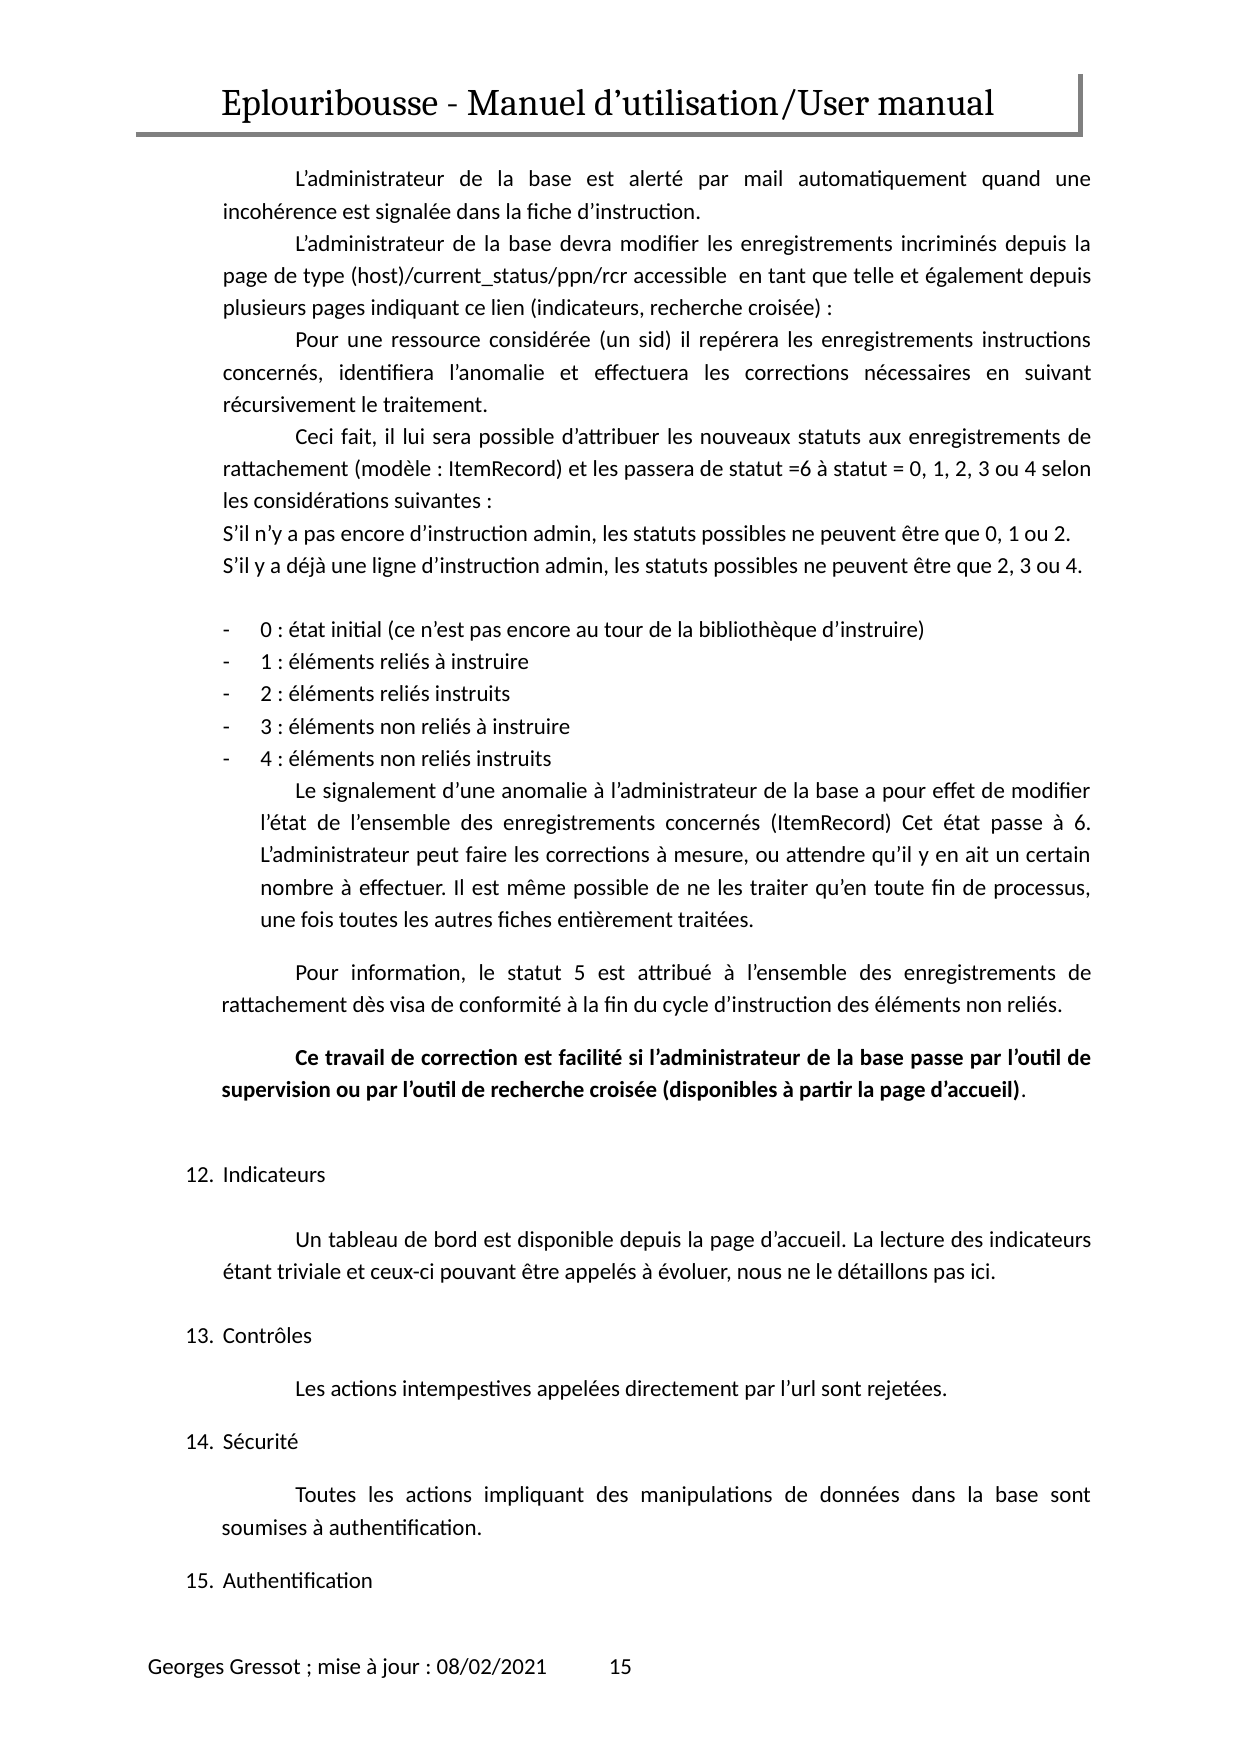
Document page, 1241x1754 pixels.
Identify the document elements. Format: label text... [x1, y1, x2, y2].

list Contrôles [185, 1321, 1093, 1349]
list 2 : éléments reliés instruits [223, 679, 1093, 708]
text Ce travail de correction est facilité si l’administrateur de la base passe par l’outil de supervision ou par l’outil de recherche croisée (disponibles à partir la page d’accueil). [221, 1043, 1093, 1103]
list Authentification [185, 1566, 1093, 1594]
text Les actions intempestives appelées directement par l’url sont rejetées. [221, 1374, 1093, 1402]
list S’il y a déjà une ligne d’instruction admin, les statuts possibles ne peuvent être que 2, 3 ou 4. [223, 551, 1093, 579]
list 1 : éléments reliés à instruire [223, 647, 1093, 675]
list 3 : éléments non reliés à instruire [223, 712, 1093, 740]
list Indicateurs [185, 1161, 1093, 1188]
list S’il n’y a pas encore d’instruction admin, les statuts possibles ne peuvent être que 0, 1 ou 2. [223, 519, 1093, 547]
list L’administrateur de la base est alerté par mail automatiquement quand une incohérence est signalée dans la fiche d’instruction. [223, 164, 1093, 225]
list 0 : état initial (ce n’est pas encore au tour de la bibliothèque d’instruire) [223, 615, 1093, 643]
list Le signalement d’une anomalie à l’administrateur de la base a pour effet de modifier l’état de l’ensemble des enregistrements concernés (ItemRecord) Cet état passe à 6. L’administrateur peut faire les corrections à mesure, ou attendre qu’il y en ait un certain nombre à effectuer. Il est même possible de ne les traiter qu’en toute fin de processus, une fois toutes les autres fiches entièrement traitées. [260, 776, 1093, 933]
text Pour information, le statut 5 est attribué à l’ensemble des enregistrements de rattachement dès visa de conformité à la fin du cycle d’instruction des éléments non reliés. [221, 958, 1093, 1018]
list L’administrateur de la base devra modifier les enregistrements incriminés depuis la page de type (host)/current_status/ppn/rcr accessible en tant que telle et également depuis plusieurs pages indiquant ce lien (indicateurs, recherche croisée) : [223, 229, 1093, 321]
list 4 : éléments non reliés instruits [223, 744, 1093, 772]
list Sécurité [185, 1427, 1093, 1456]
text Toutes les actions impliquant des manipulations de données dans la base sont soumises à authentification. [221, 1481, 1093, 1541]
list Pour une ressource considérée (un sid) il repérera les enregistrements instructions concernés, identifiera l’anomalie et effectuera les corrections nécessaires en suivant récursivement le traitement. [223, 326, 1093, 418]
list Un tableau de bord est disponible depuis la page d’accueil. La lecture des indicateurs étant triviale et ceux-ci pouvant être appelés à évoluer, nous ne le détaillons pas ici. [223, 1225, 1093, 1285]
list Ceci fait, il lui sera possible d’attribuer les nouveaux statuts aux enregistrements de rattachement (modèle : ItemRecord) et les passera de statut =6 à statut = 0, 1, 2, 3 ou 4 selon les considérations suivantes : [223, 422, 1093, 514]
